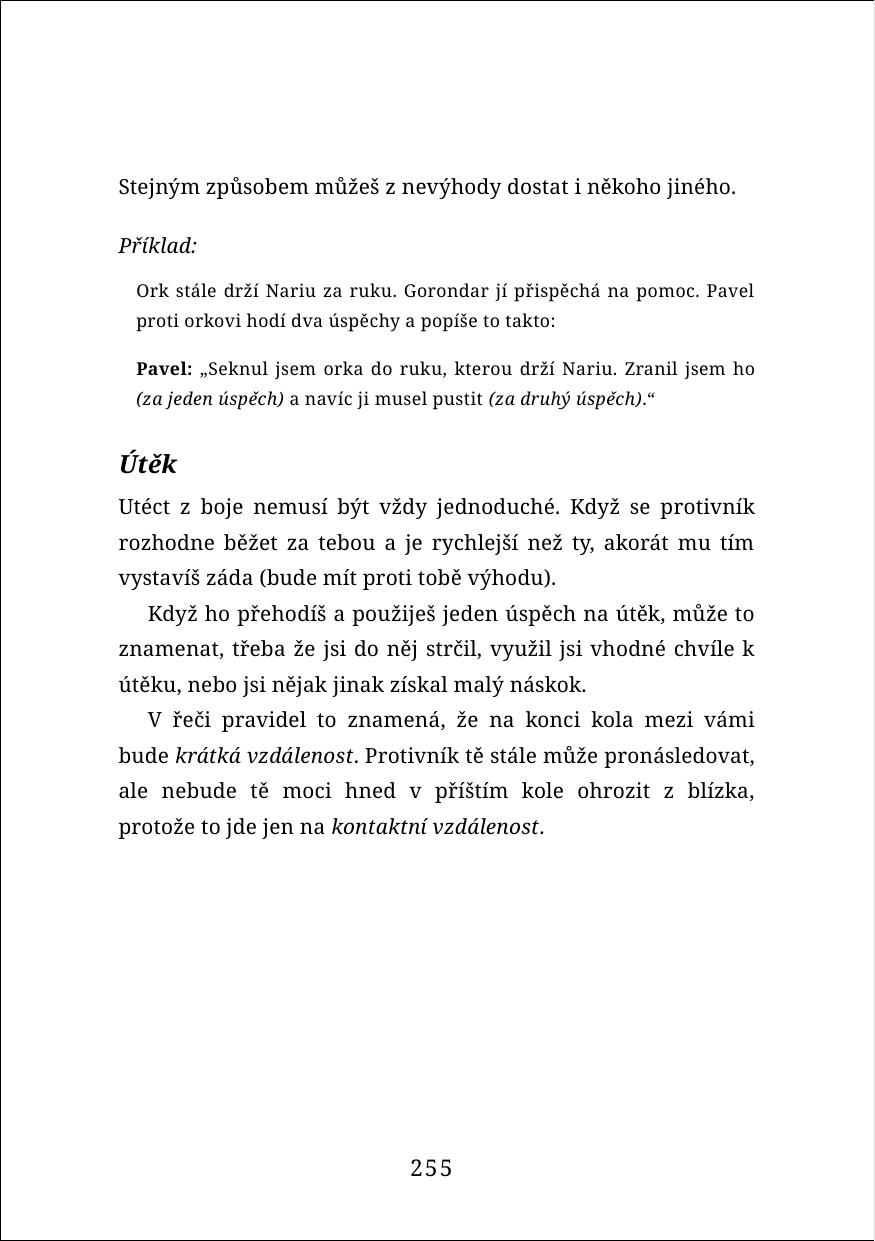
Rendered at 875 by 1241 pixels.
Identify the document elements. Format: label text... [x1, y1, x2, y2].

text Stejným způsobem můžeš z nevýhody dostat i někoho jiného. [118, 172, 756, 200]
subtitle Útěk [118, 446, 756, 480]
text Utéct z boje nemusí být vždy jednoduché. Když se protivník rozhodne běžet za tebou a je rychlejší než ty, akorát mu tím vystavíš záda (bude mít proti tobě výhodu). Když ho přehodíš a použiješ jeden úspěch na útěk, může to znamenat, třeba že jsi do něj strčil, využil jsi vhodné chvíle k útěku, nebo jsi nějak jinak získal malý náskok. V řeči pravidel to znamená, že na konci kola mezi vámi bude krátká vzdálenost. Protivník tě stále může pronásledovat, ale nebude tě moci hned v příštím kole ohrozit z blízka, protože to jde jen na kontaktní vzdálenost. [118, 492, 756, 840]
text Ork stále drží Nariu za ruku. Gorondar jí přispěchá na pomoc. Pavel proti orkovi hodí dva úspěchy a popíše to takto: [136, 278, 756, 333]
text Příklad: [118, 231, 756, 259]
text Pavel: „Seknul jsem orka do ruku, kterou drží Nariu. Zranil jsem ho (za jeden úspěch) a navíc ji musel pustit (za druhý úspěch).“ [136, 356, 756, 411]
